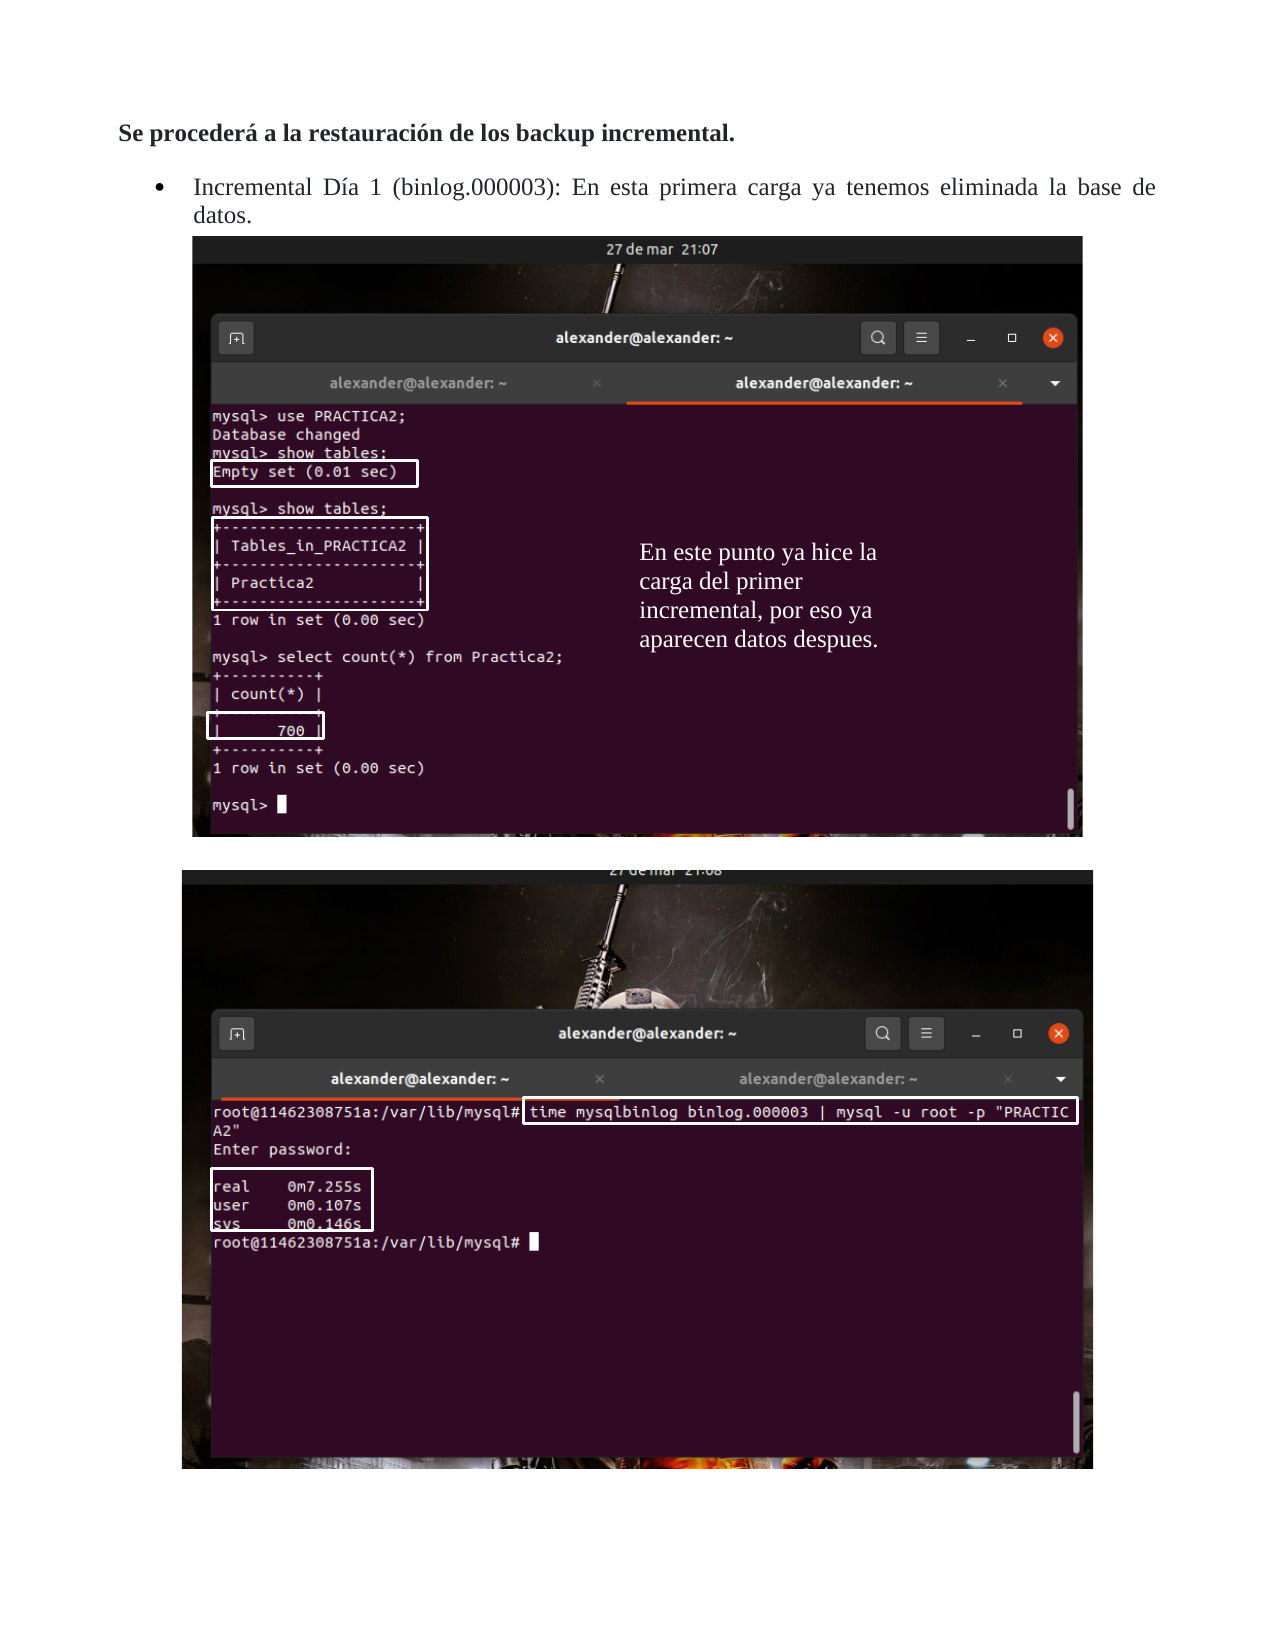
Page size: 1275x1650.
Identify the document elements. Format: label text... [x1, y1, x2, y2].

list Incremental Día 1 (binlog.000003): En esta primera carga ya tenemos eliminada la base de datos. [156, 172, 1157, 229]
text Se procederá a la restauración de los backup incremental. [118, 118, 1157, 147]
picture [192, 236, 1083, 837]
picture [181, 870, 1094, 1469]
